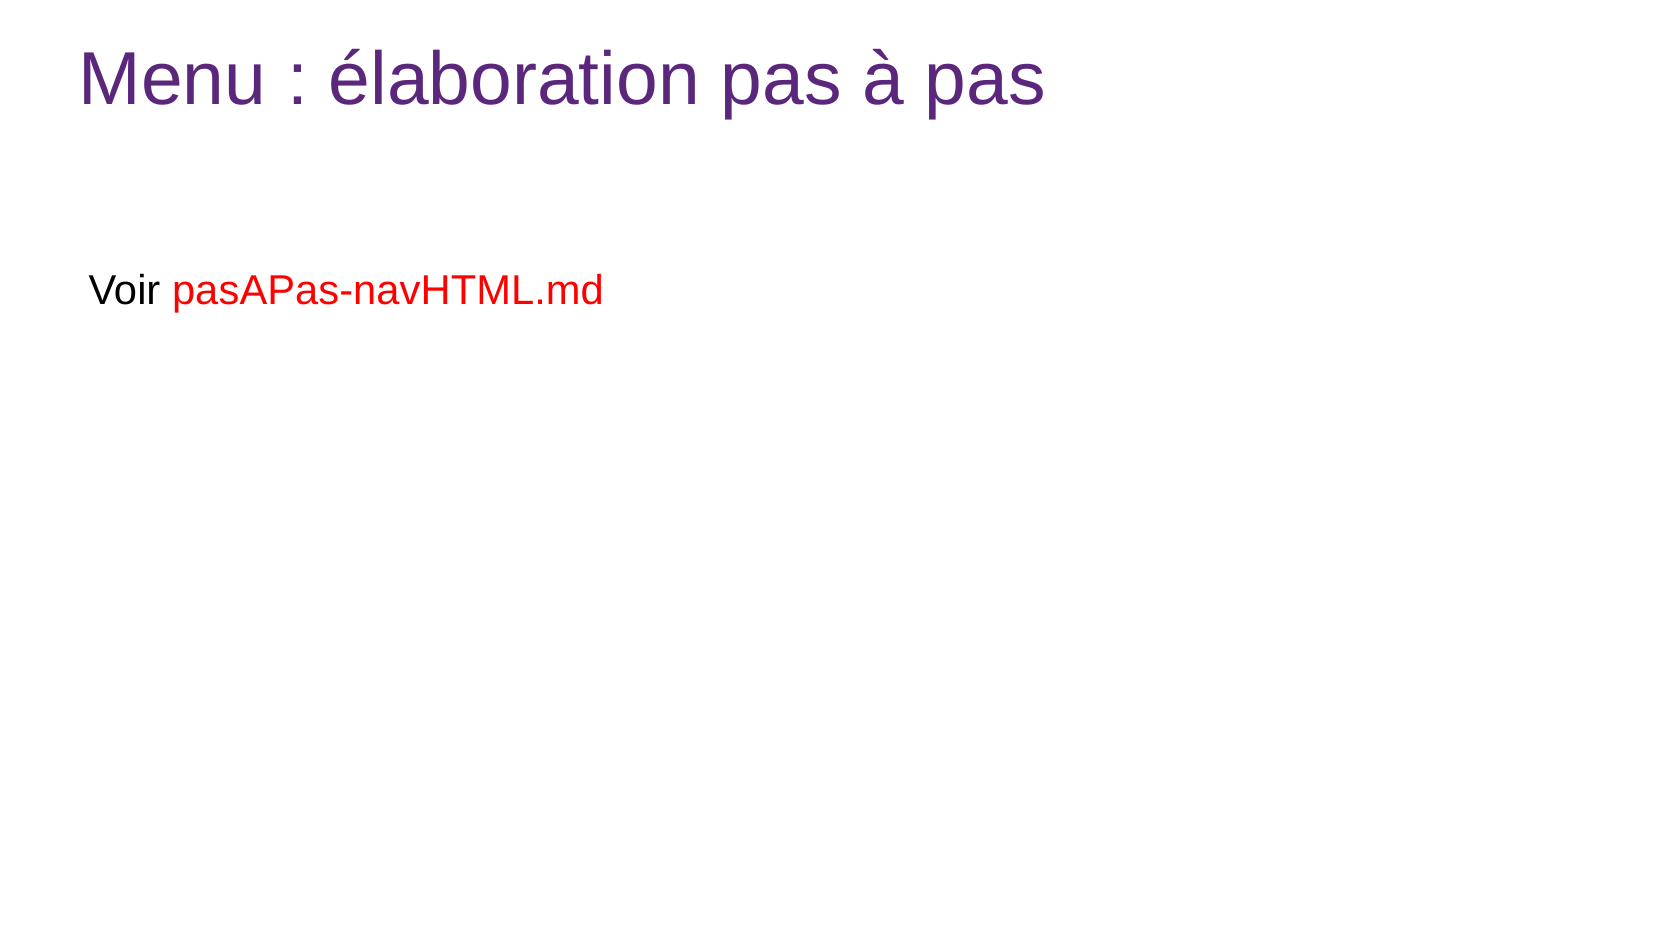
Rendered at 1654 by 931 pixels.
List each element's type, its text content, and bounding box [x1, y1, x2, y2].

text_box Voir pasAPas-navHTML.md [88, 176, 1605, 886]
title Menu : élaboration pas à pas [78, 36, 1556, 148]
